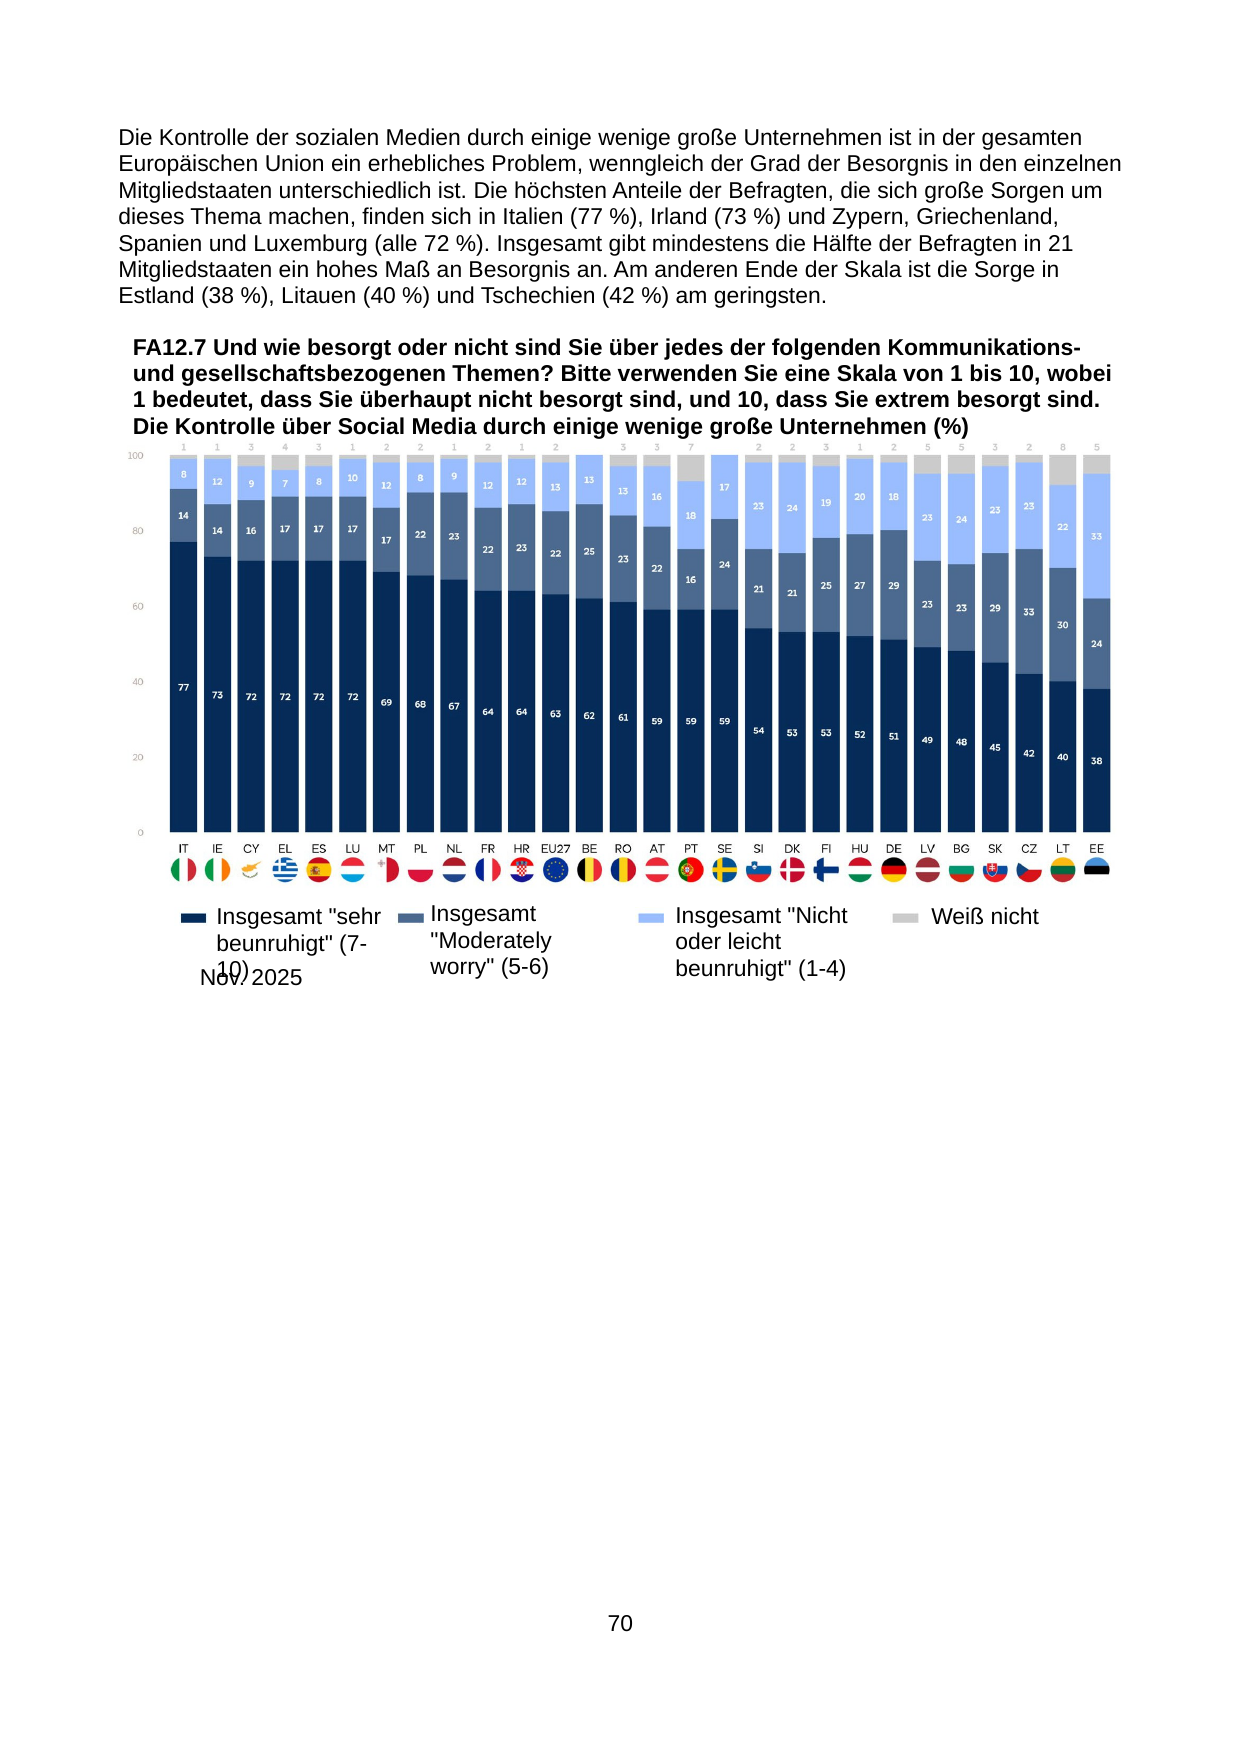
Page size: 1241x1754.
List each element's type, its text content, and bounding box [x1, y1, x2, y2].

picture [250, 913, 256, 923]
text Die Kontrolle der sozialen Medien durch einige wenige große Unternehmen ist in der gesamten Europäischen Union ein erhebliches Problem, wenngleich der Grad der Besorgnis in den einzelnen Mitgliedstaaten unterschiedlich ist. Die höchsten Anteile der Befragten, die sich große Sorgen um dieses Thema machen, finden sich in Italien (77 %), Irland (73 %) und Zypern, Griechenland, Spanien und Luxemburg (alle 72 %). Insgesamt gibt mindestens die Hälfte der Befragten in 21 Mitgliedstaaten ein hohes Maß an Besorgnis an. Am anderen Ende der Skala ist die Sorge in Estland (38 %), Litauen (40 %) und Tschechien (42 %) am geringsten. [118, 124, 1122, 308]
picture [173, 904, 923, 926]
picture [464, 910, 470, 920]
picture [123, 439, 1117, 892]
picture [709, 912, 715, 922]
